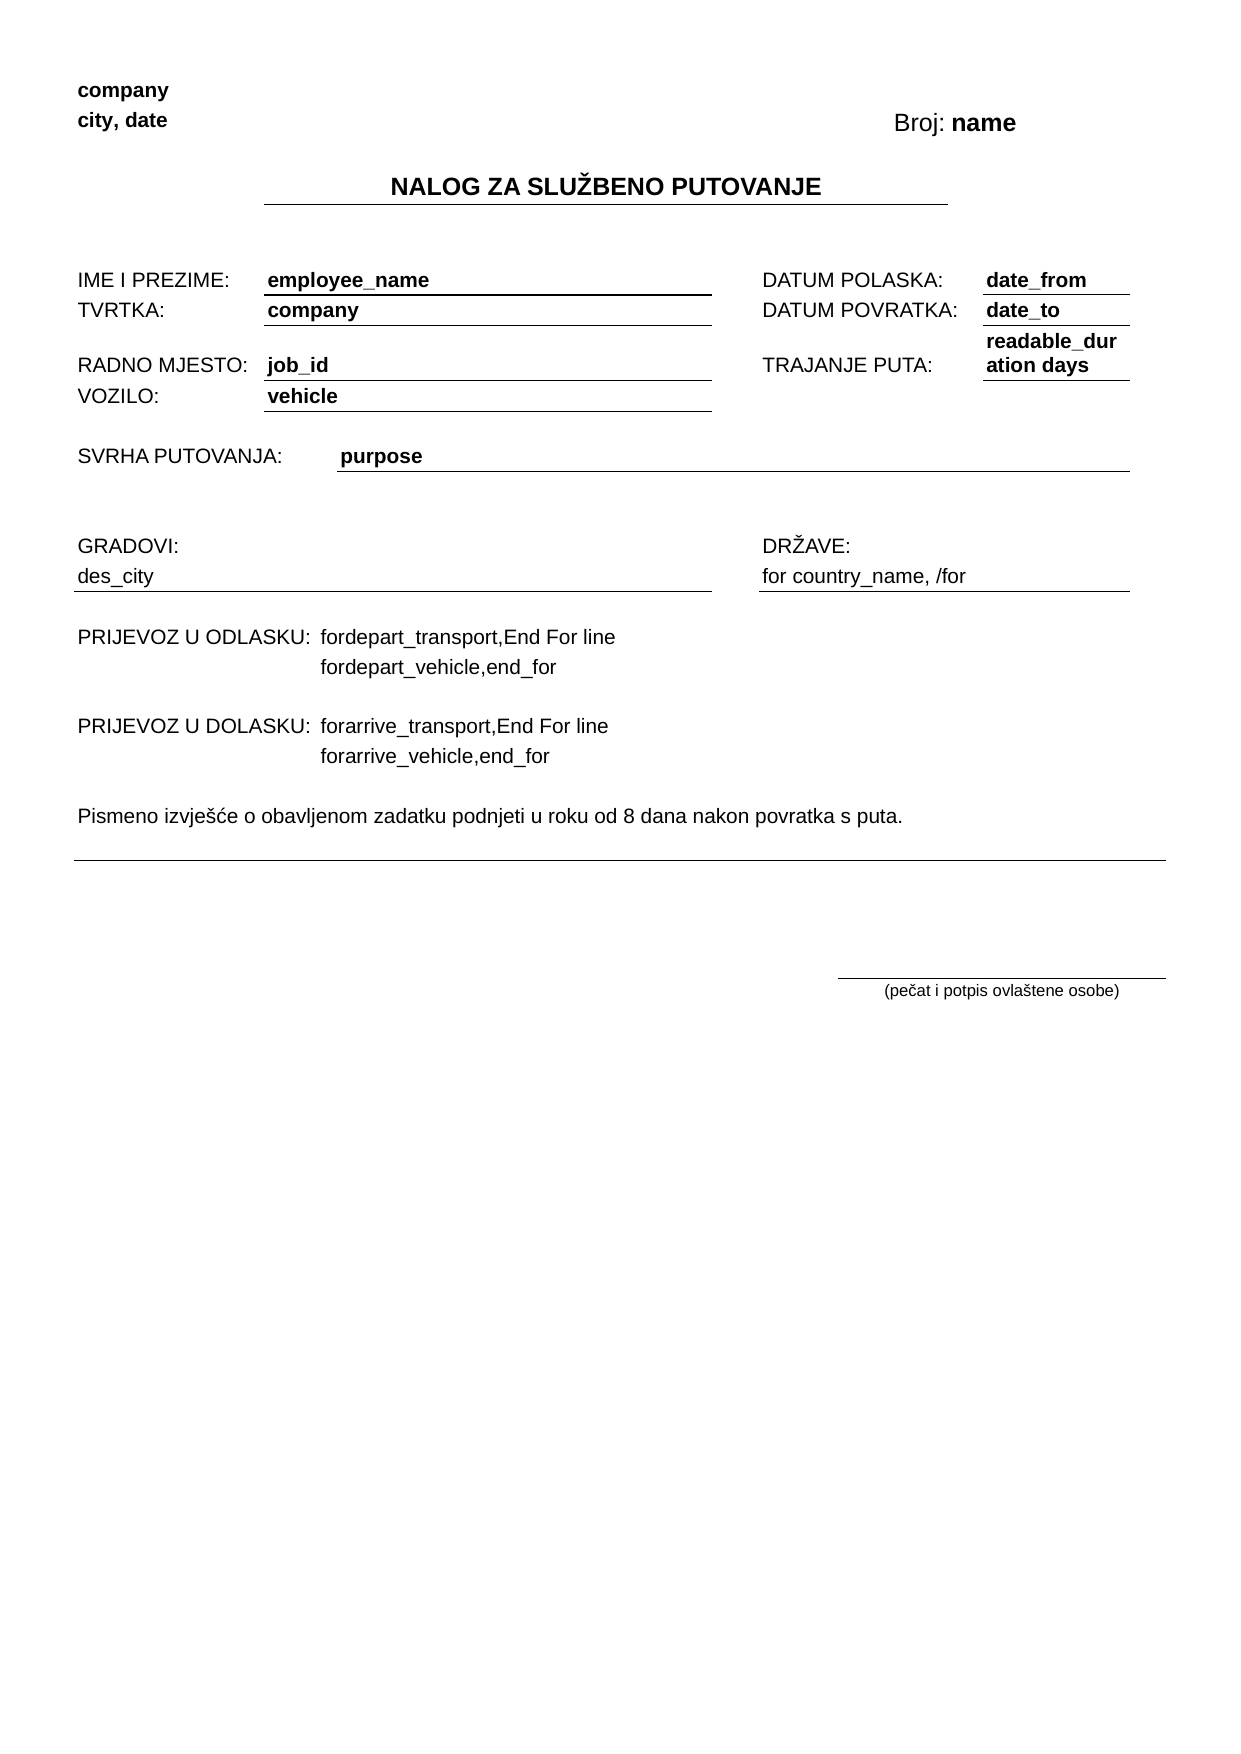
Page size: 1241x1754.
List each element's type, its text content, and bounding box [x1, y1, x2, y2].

table_cell [264, 205, 501, 235]
table_cell fordepart_transport,End For line [320, 622, 1166, 652]
table_cell VOZILO: [74, 380, 264, 411]
table_cell job_id [264, 326, 712, 380]
table_header [501, 75, 759, 105]
table_cell [74, 169, 264, 204]
table_cell [838, 943, 1166, 978]
table_cell [74, 502, 337, 531]
table_cell [264, 831, 501, 860]
table_cell city, date [74, 105, 501, 139]
table_cell company [264, 296, 712, 325]
table_cell [948, 169, 1166, 204]
table_cell [1130, 325, 1166, 380]
table_cell [948, 831, 1166, 860]
table_cell [337, 502, 1166, 531]
table_cell [948, 235, 1166, 264]
table_cell [712, 531, 759, 561]
table_cell [264, 771, 501, 801]
table_cell [759, 380, 983, 411]
table_cell [838, 1013, 1166, 1042]
table_cell forarrive_vehicle,end_for [320, 741, 1166, 771]
table_cell [759, 831, 948, 860]
table_cell [74, 831, 264, 860]
table_cell TVRTKA: [74, 294, 264, 325]
table_cell Broj: [759, 105, 948, 139]
table_cell [790, 943, 838, 978]
table_cell [501, 205, 759, 235]
table_cell fordepart_vehicle,end_for [320, 652, 1166, 682]
table_cell (pečat i potpis ovlaštene osobe) [838, 979, 1166, 1013]
table_cell SVRHA PUTOVANJA: [74, 441, 337, 471]
table_cell [264, 235, 501, 264]
table_cell [759, 771, 948, 801]
table_cell [948, 204, 1166, 235]
table_cell [983, 411, 1166, 441]
table_cell DATUM POLASKA: [759, 265, 983, 294]
table_cell [74, 411, 264, 441]
table_cell name [948, 105, 1166, 139]
table_header [948, 75, 1166, 105]
table_cell IME I PREZIME: [74, 265, 264, 294]
table_cell [790, 1013, 838, 1042]
table_cell [1130, 294, 1166, 325]
table_cell [712, 325, 759, 380]
table_cell [1130, 531, 1166, 561]
table_cell [501, 105, 759, 139]
table_cell [399, 978, 447, 1013]
table_cell [447, 1013, 789, 1042]
table_cell [712, 294, 759, 325]
table_cell [712, 265, 759, 294]
table_cell [75, 978, 399, 1013]
table_cell [1130, 441, 1166, 471]
table_cell [1130, 561, 1166, 591]
table_cell vehicle [264, 381, 712, 411]
table_cell [74, 204, 264, 235]
table_cell [712, 561, 759, 591]
table_cell [74, 741, 320, 771]
table_cell RADNO MJESTO: [74, 325, 264, 380]
table_cell [759, 411, 983, 441]
table_header [399, 908, 447, 943]
table_cell forarrive_transport,End For line [320, 711, 1166, 741]
table_cell NALOG ZA SLUŽBENO PUTOVANJE [264, 169, 948, 204]
table_cell [759, 139, 948, 169]
table_cell readable_duration days [983, 326, 1130, 380]
table_cell PRIJEVOZ U ODLASKU: [74, 622, 320, 652]
table_cell [447, 978, 789, 1013]
table_cell des_city [74, 561, 712, 591]
table_cell [74, 771, 264, 801]
table_cell [983, 380, 1166, 411]
table_cell [264, 139, 501, 169]
table_cell [399, 1013, 447, 1042]
table_cell [712, 380, 759, 411]
table_cell [75, 943, 399, 978]
table_cell [948, 139, 1166, 169]
table_header company [74, 75, 501, 105]
table_cell [1130, 265, 1166, 294]
table_header [759, 75, 948, 105]
table_cell [712, 411, 759, 441]
table_cell [399, 943, 447, 978]
table_cell [74, 139, 264, 169]
table_cell [74, 682, 320, 711]
table_header [447, 908, 789, 943]
table_cell [74, 471, 337, 502]
table_cell employee_name [264, 265, 712, 294]
table_cell [74, 591, 1166, 622]
table_cell [790, 978, 838, 1013]
table_cell [501, 831, 759, 860]
table_cell GRADOVI: [74, 531, 712, 561]
table_cell TRAJANJE PUTA: [759, 325, 983, 380]
table_cell [501, 771, 759, 801]
table_cell [759, 205, 948, 235]
table_cell DATUM POVRATKA: [759, 294, 983, 325]
table_cell [337, 471, 1166, 502]
table_cell [74, 235, 264, 264]
table_cell [264, 412, 712, 441]
table_cell DRŽAVE: [759, 531, 1130, 561]
table_header [790, 908, 838, 943]
table_cell PRIJEVOZ U DOLASKU: [74, 711, 320, 741]
table_header [75, 908, 399, 943]
table_cell [501, 139, 759, 169]
table_header [838, 908, 1166, 943]
table_cell [501, 235, 759, 264]
table_cell for country_name, /for [759, 561, 1130, 591]
table_cell [948, 771, 1166, 801]
table_cell date_from [983, 265, 1130, 294]
table_cell [74, 652, 320, 682]
table_cell purpose [337, 441, 1130, 471]
table_cell [75, 1013, 399, 1042]
table_cell [759, 235, 948, 264]
table_cell Pismeno izvješće o obavljenom zadatku podnjeti u roku od 8 dana nakon povratka s puta. [74, 801, 1166, 831]
table_cell date_to [983, 295, 1130, 325]
table_cell [447, 943, 789, 978]
table_cell [320, 682, 1166, 711]
